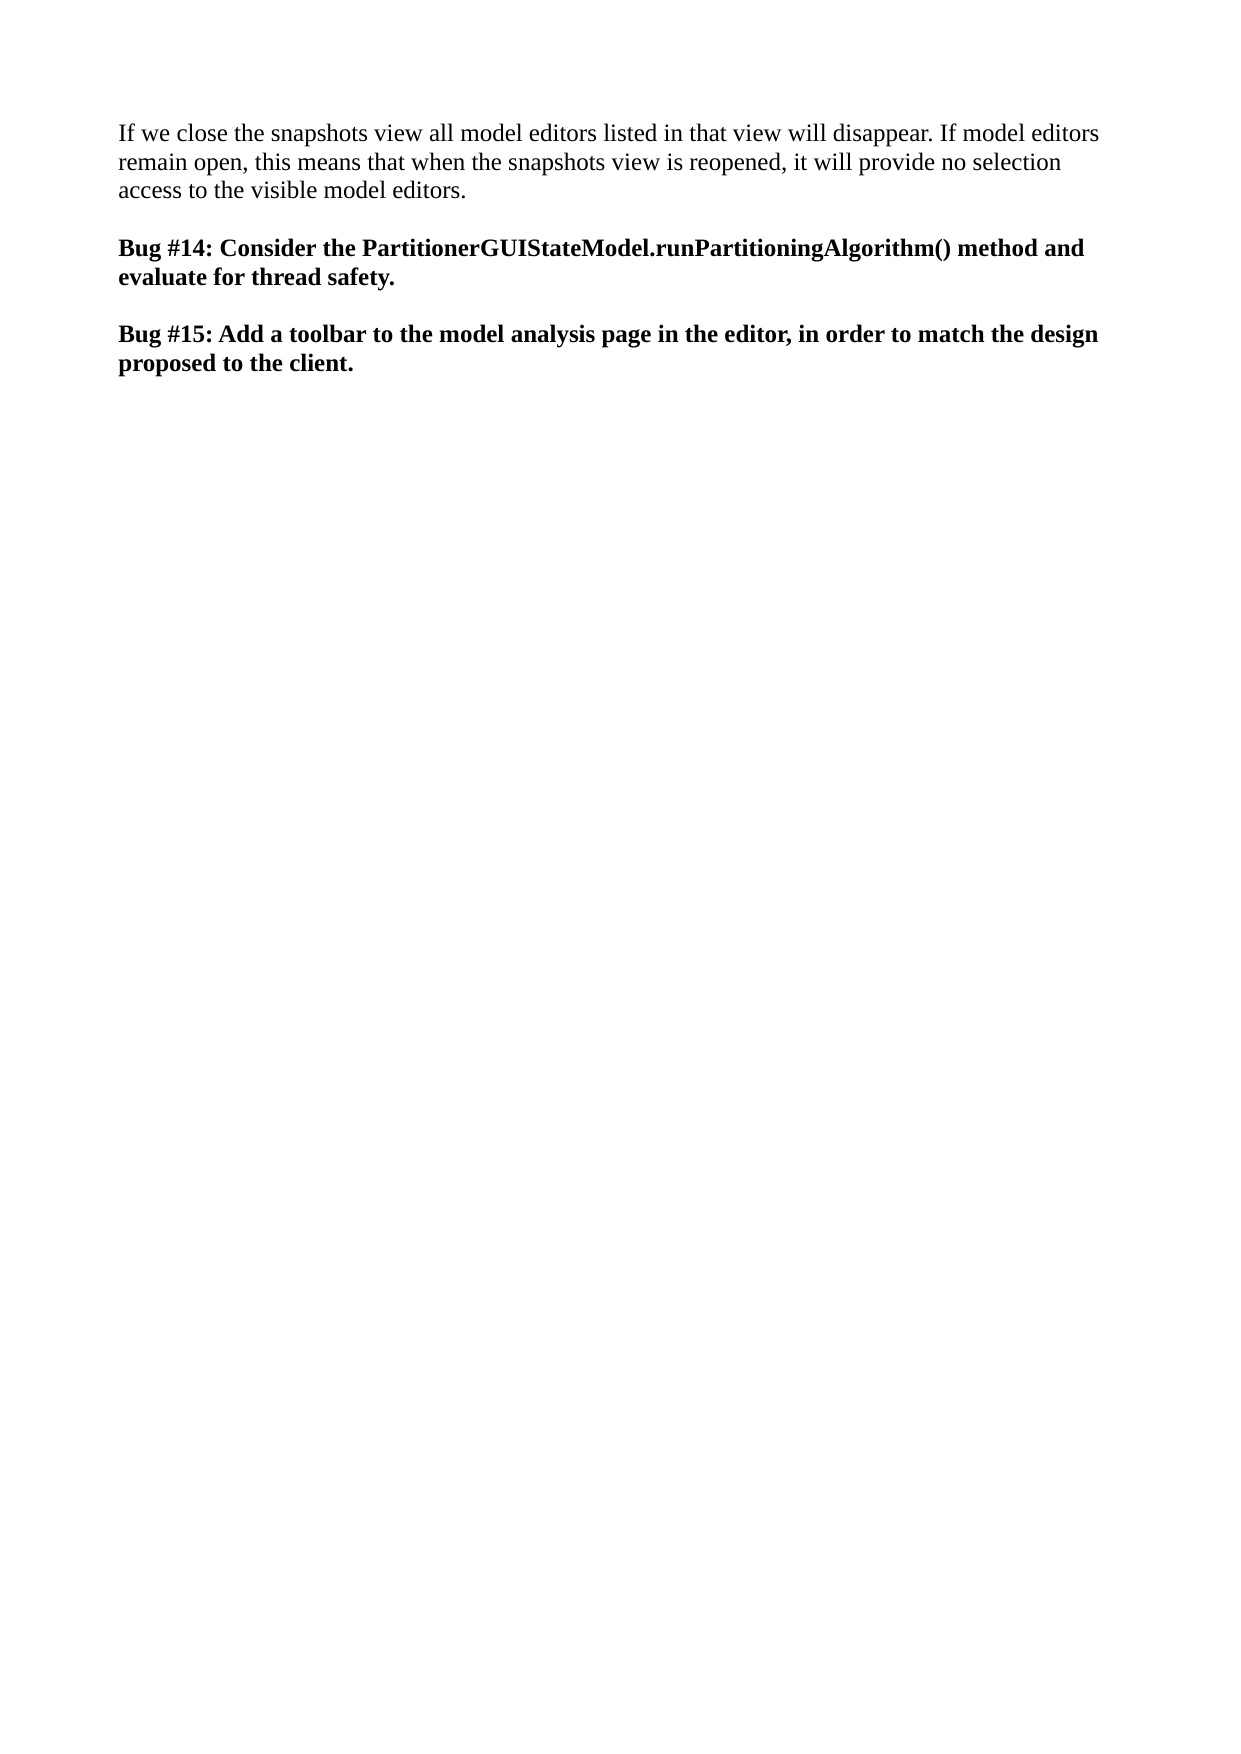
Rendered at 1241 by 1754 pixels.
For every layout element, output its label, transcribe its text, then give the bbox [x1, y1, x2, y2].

text Bug #15: Add a toolbar to the model analysis page in the editor, in order to match the design proposed to the client. [118, 319, 1122, 377]
text Bug #14: Consider the PartitionerGUIStateModel.runPartitioningAlgorithm() method and evaluate for thread safety. [118, 233, 1122, 291]
text If we close the snapshots view all model editors listed in that view will disappear. If model editors remain open, this means that when the snapshots view is reopened, it will provide no selection access to the visible model editors. [118, 118, 1122, 204]
